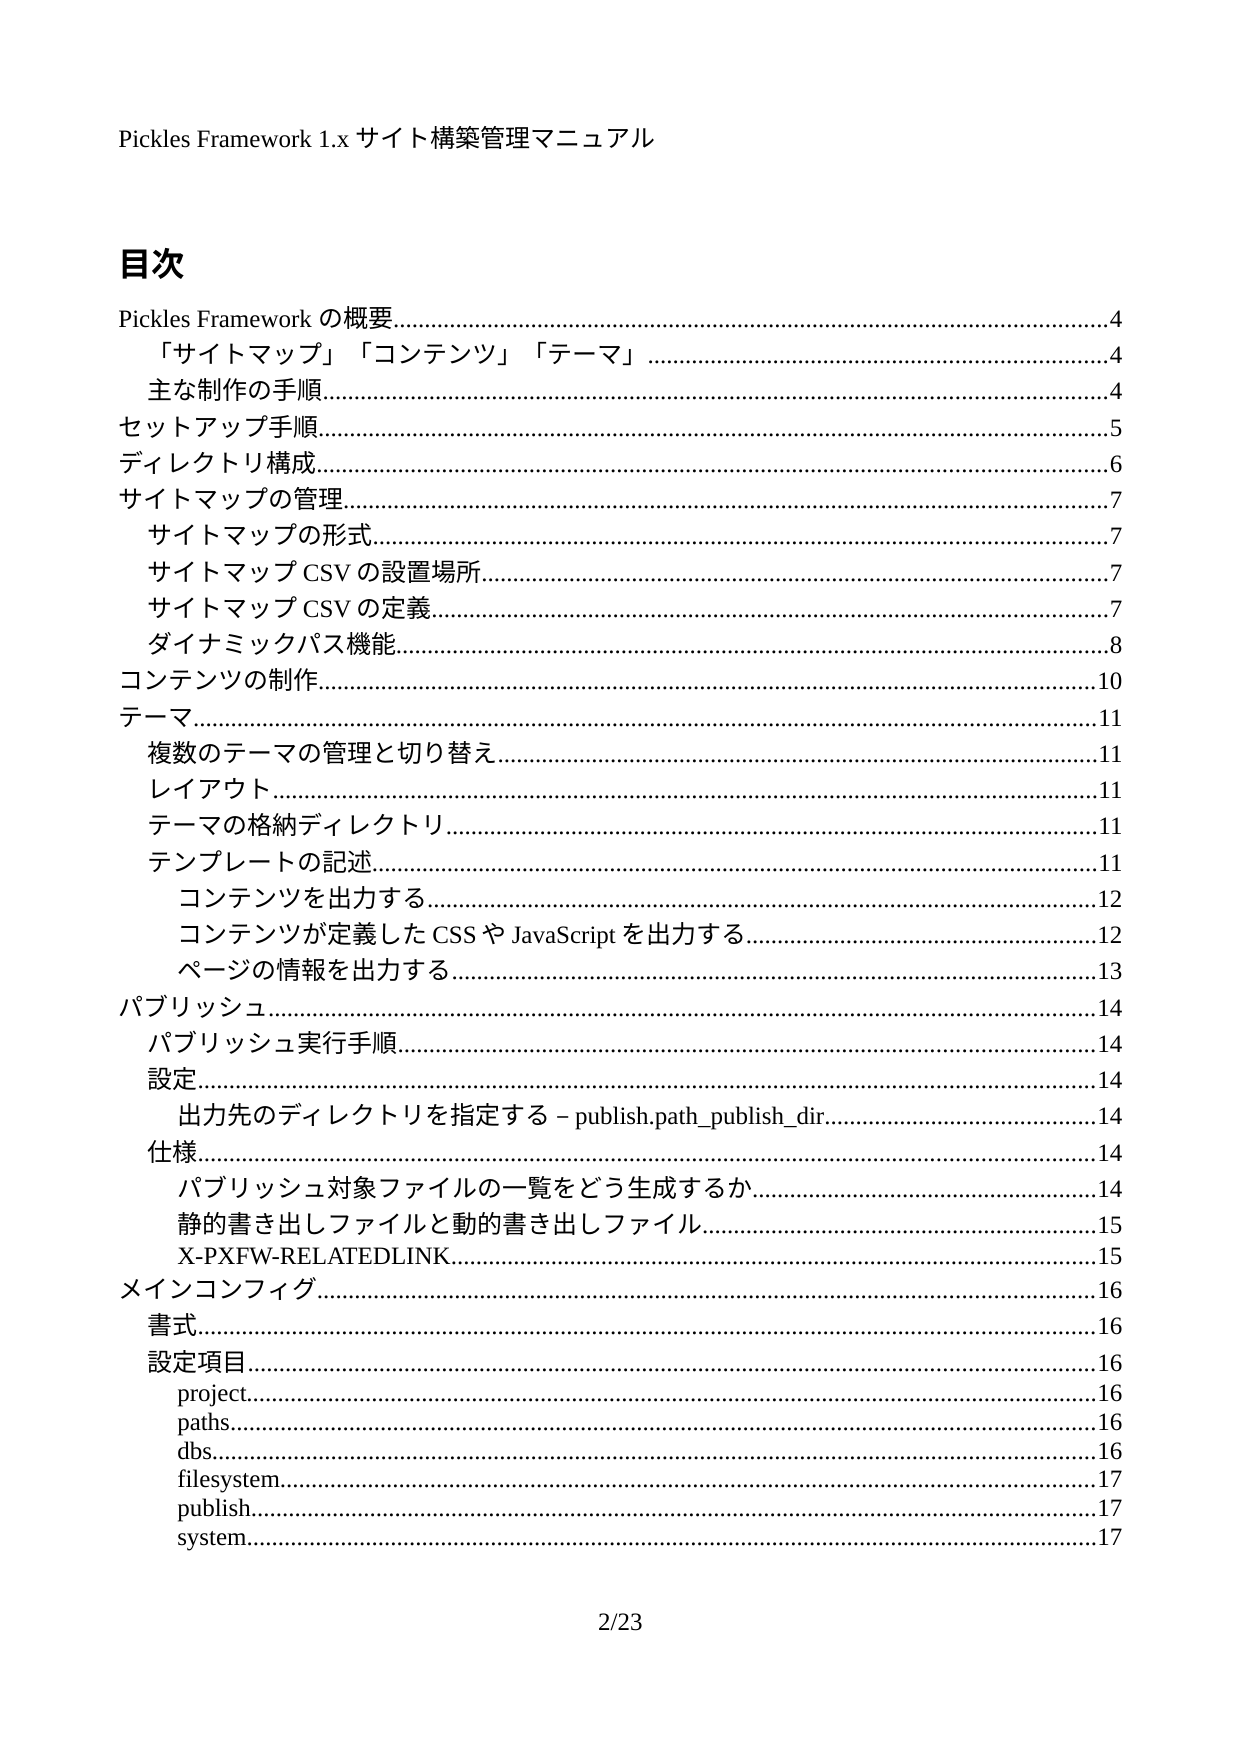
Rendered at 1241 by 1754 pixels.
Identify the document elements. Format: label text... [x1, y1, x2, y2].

text 静的書き出しファイルと動的書き出しファイル 15 [177, 1204, 1122, 1241]
text paths 16 [177, 1407, 1122, 1436]
text system 17 [177, 1522, 1122, 1551]
text dbs 16 [177, 1436, 1122, 1464]
text 仕様 14 [148, 1132, 1122, 1168]
text コンテンツを出力する 12 [177, 878, 1122, 914]
text project 16 [177, 1378, 1122, 1407]
text ダイナミックパス機能 8 [148, 624, 1122, 661]
text サイトマップの管理 7 [118, 479, 1122, 516]
text レイアウト 11 [148, 769, 1122, 806]
text ディレクトリ構成 6 [118, 443, 1122, 479]
text テーマ 11 [118, 697, 1122, 733]
text パブリッシュ実行手順 14 [148, 1023, 1122, 1059]
text 複数のテーマの管理と切り替え 11 [148, 733, 1122, 769]
text 「サイトマップ」「コンテンツ」「テーマ」 4 [148, 334, 1122, 371]
text 設定項目 16 [148, 1342, 1122, 1378]
text パブリッシュ 14 [118, 987, 1122, 1023]
text ページの情報を出力する 13 [177, 951, 1122, 987]
text filesystem 17 [177, 1464, 1122, 1493]
text Pickles Framework の概要 4 [118, 298, 1122, 334]
text 設定 14 [148, 1059, 1122, 1096]
text X-PXFW-RELATEDLINK 15 [177, 1241, 1122, 1269]
text 主な制作の手順 4 [148, 371, 1122, 407]
text サイトマップの形式 7 [148, 516, 1122, 552]
text テーマの格納ディレクトリ 11 [148, 806, 1122, 842]
text サイトマップCSVの設置場所 7 [148, 552, 1122, 588]
text publish 17 [177, 1493, 1122, 1522]
text パブリッシュ対象ファイルの一覧をどう生成するか 14 [177, 1168, 1122, 1204]
text サイトマップCSVの定義 7 [148, 588, 1122, 624]
text テンプレートの記述 11 [148, 842, 1122, 878]
subtitle 目次 [118, 238, 1122, 286]
text コンテンツの制作 10 [118, 661, 1122, 697]
text 書式 16 [148, 1306, 1122, 1342]
text コンテンツが定義したCSSやJavaScriptを出力する 12 [177, 914, 1122, 951]
text セットアップ手順 5 [118, 407, 1122, 443]
text 出力先のディレクトリを指定する – publish.path_publish_dir 14 [177, 1096, 1122, 1132]
text メインコンフィグ 16 [118, 1269, 1122, 1306]
